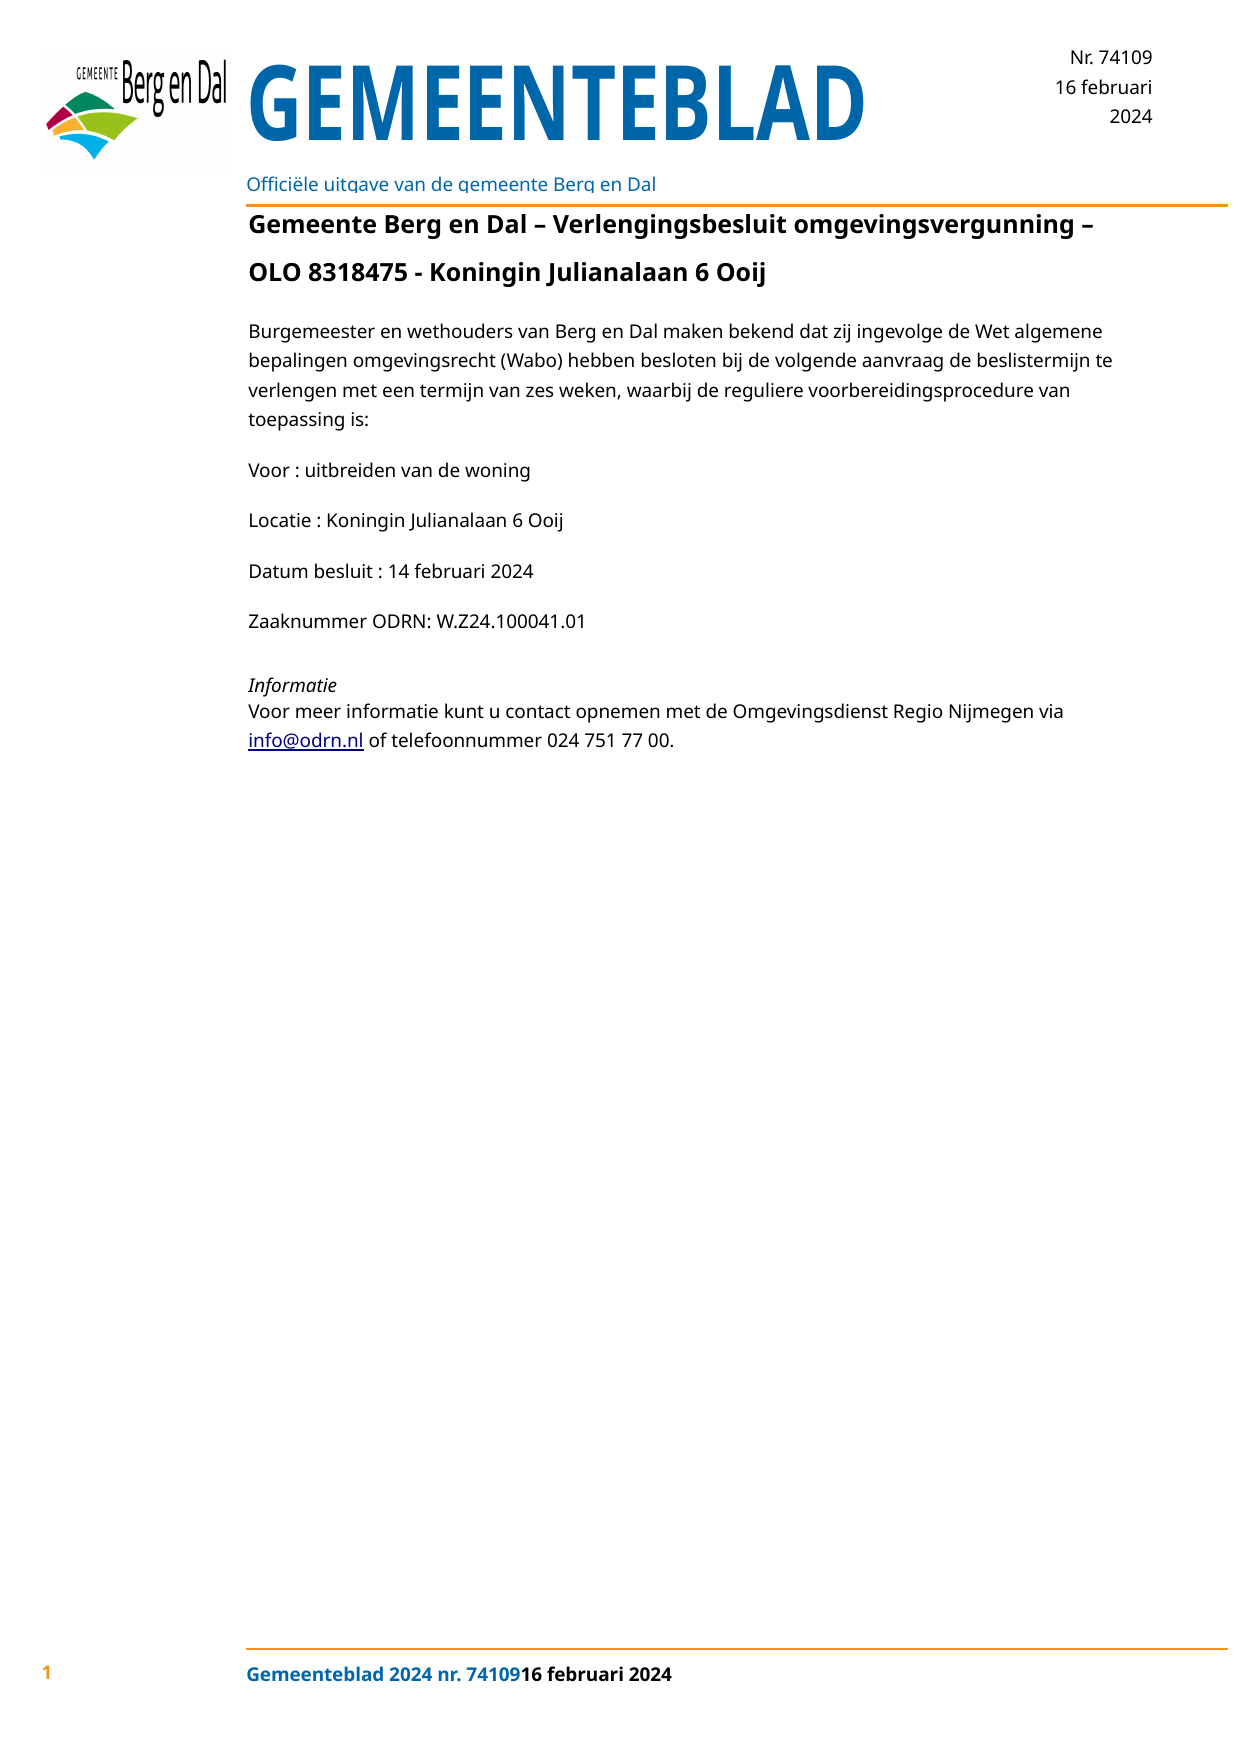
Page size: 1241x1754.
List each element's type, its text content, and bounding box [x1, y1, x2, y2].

text Voor meer informatie kunt u contact opnemen met de Omgevingsdienst Regio Nijmegen via info@odrn.nl of telefoonnummer 024 751 77 00. [248, 698, 1152, 753]
text Gemeente Berg en Dal – Verlengingsbesluit omgevingsvergunning – OLO 8318475 - Koningin Julianalaan 6 Ooij [248, 207, 1152, 288]
text Informatie [248, 672, 1152, 698]
text Locatie : Koningin Julianalaan 6 Ooij [248, 507, 1152, 533]
text Datum besluit : 14 februari 2024 [248, 558, 1152, 584]
text Burgemeester en wethouders van Berg en Dal maken bekend dat zij ingevolge de Wet algemene bepalingen omgevingsrecht (Wabo) hebben besloten bij de volgende aanvraag de beslistermijn te verlengen met een termijn van zes weken, waarbij de reguliere voorbereidingsprocedure van toepassing is: [248, 318, 1152, 432]
text Zaaknummer ODRN: W.Z24.100041.01 [248, 608, 1152, 634]
text Voor : uitbreiden van de woning [248, 457, 1152, 483]
picture [41, 47, 231, 172]
